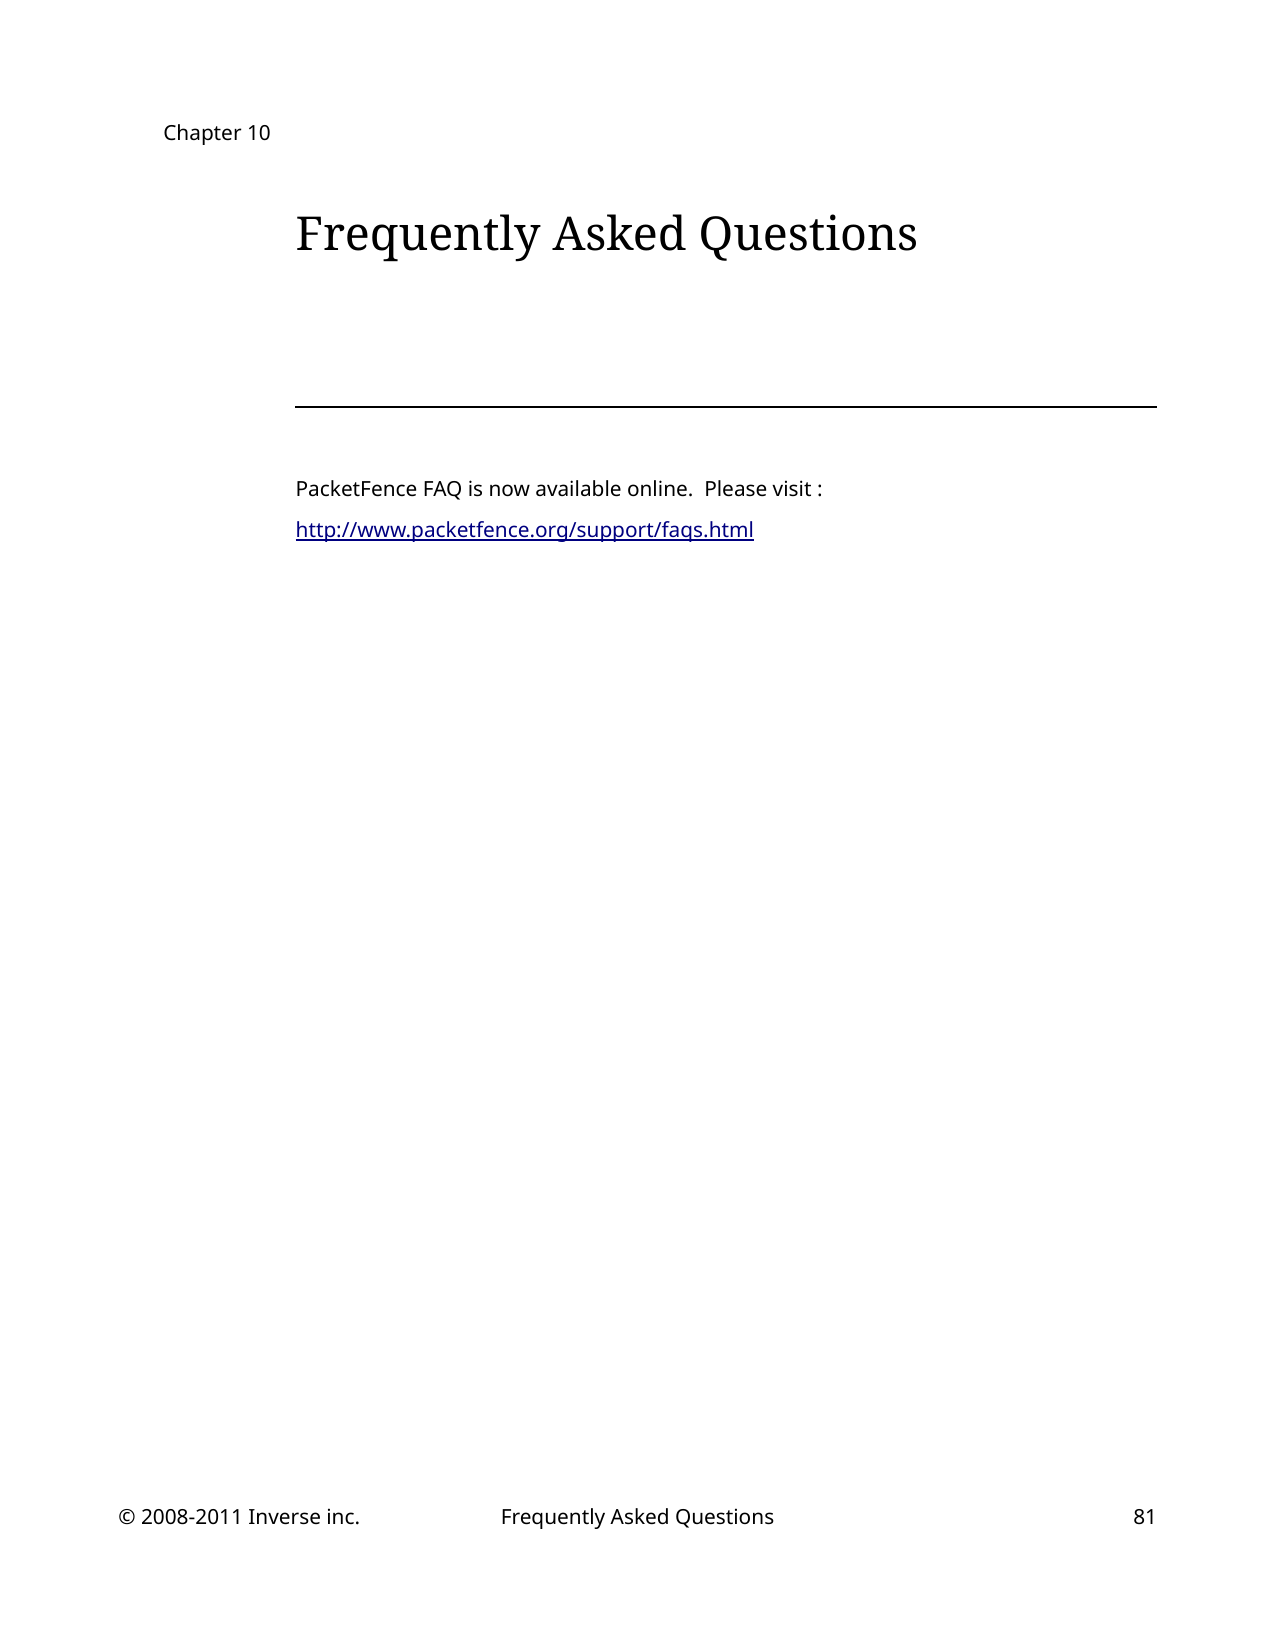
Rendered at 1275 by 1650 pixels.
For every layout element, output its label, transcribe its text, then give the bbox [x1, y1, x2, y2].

subtitle Frequently Asked Questions [295, 201, 1157, 406]
text http://www.packetfence.org/support/faqs.html [295, 515, 1157, 543]
text PacketFence FAQ is now available online. Please visit : [295, 474, 1157, 502]
